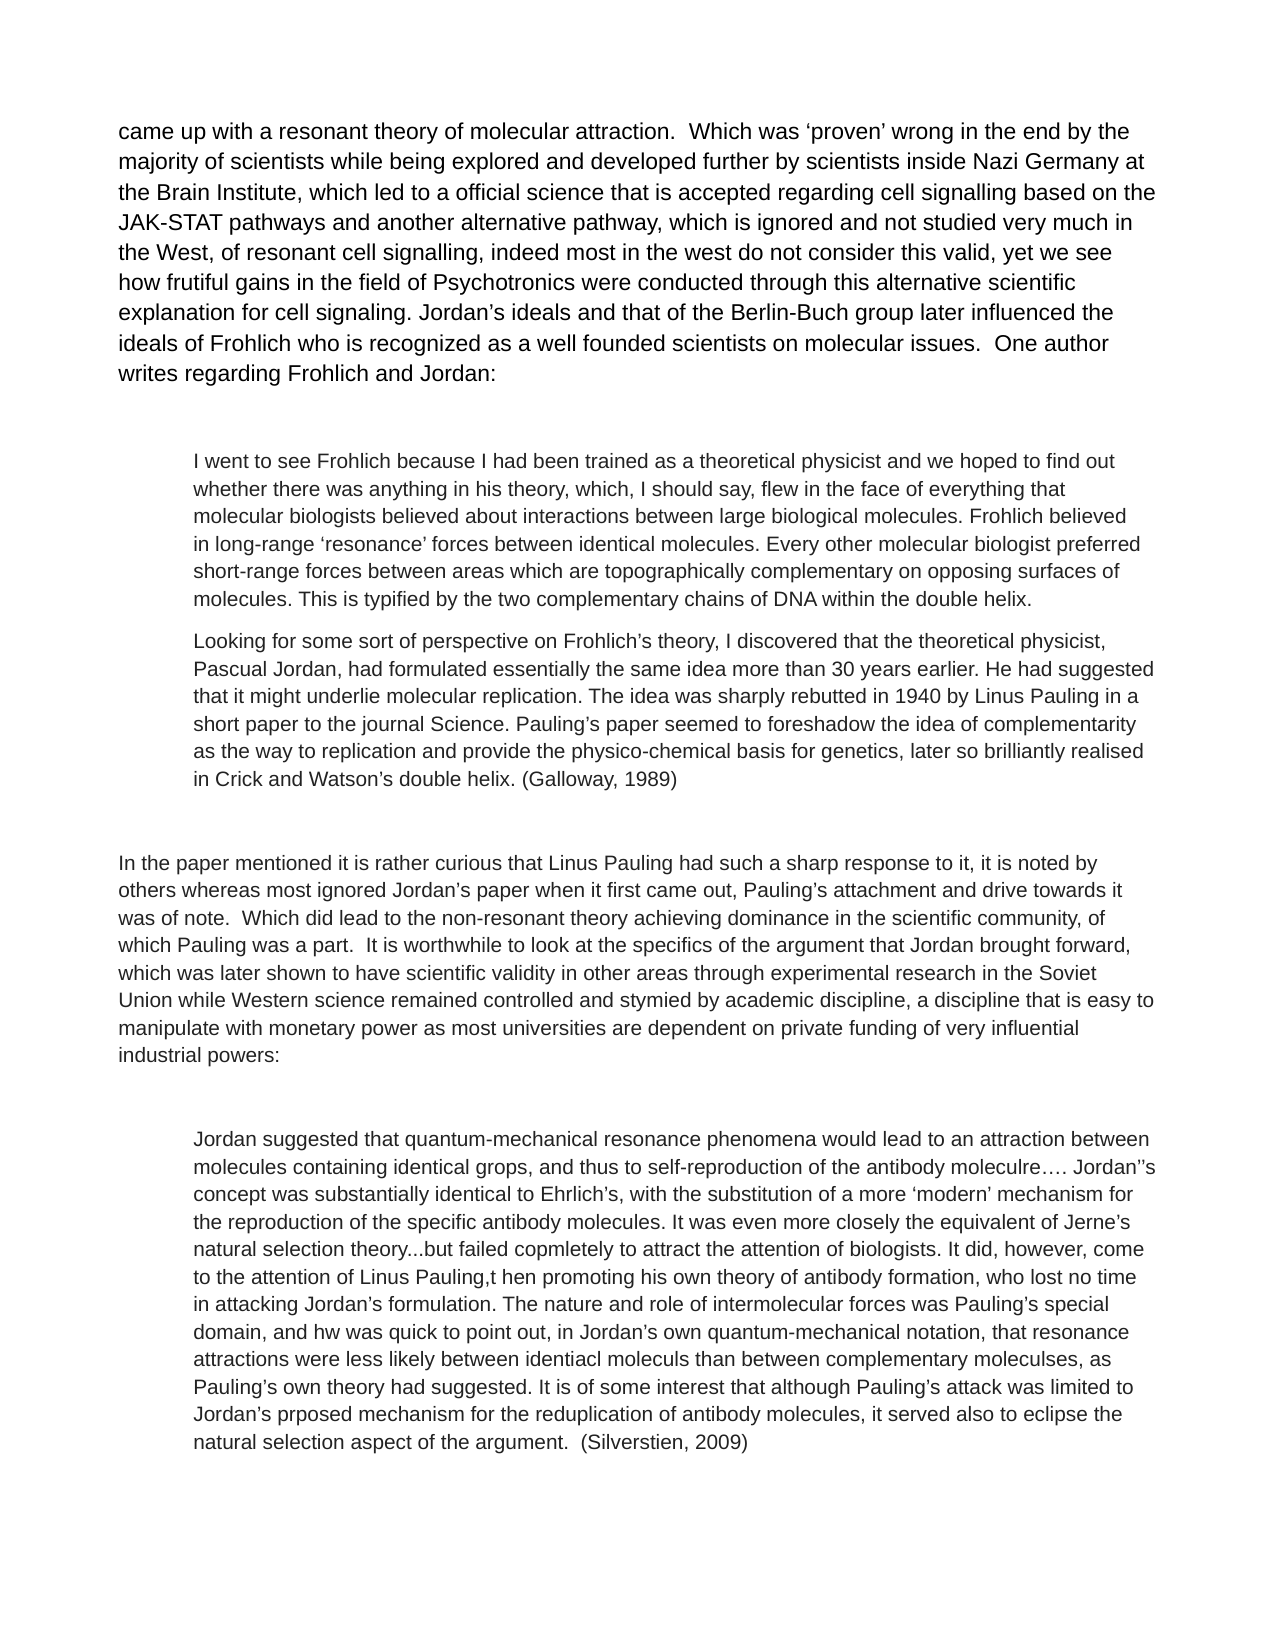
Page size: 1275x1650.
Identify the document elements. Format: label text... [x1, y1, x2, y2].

text I went to see Frohlich because I had been trained as a theoretical physicist and we hoped to find out whether there was anything in his theory, which, I should say, flew in the face of everything that molecular biologists believed about interactions between large biological molecules. Frohlich believed in long-range ‘resonance’ forces between identical molecules. Every other molecular biologist preferred short-range forces between areas which are topographically complementary on opposing surfaces of molecules. This is typified by the two complementary chains of DNA within the double helix. [193, 449, 1157, 611]
text Jordan suggested that quantum-mechanical resonance phenomena would lead to an attraction between molecules containing identical grops, and thus to self-reproduction of the antibody moleculre…. Jordan’’s concept was substantially identical to Ehrlich’s, with the substitution of a more ‘modern’ mechanism for the reproduction of the specific antibody molecules. It was even more closely the equivalent of Jerne’s natural selection theory...but failed copmletely to attract the attention of biologists. It did, however, come to the attention of Linus Pauling,t hen promoting his own theory of antibody formation, who lost no time in attacking Jordan’s formulation. The nature and role of intermolecular forces was Pauling’s special domain, and hw was quick to point out, in Jordan’s own quantum-mechanical notation, that resonance attractions were less likely between identiacl moleculs than between complementary moleculses, as Pauling’s own theory had suggested. It is of some interest that although Pauling’s attack was limited to Jordan’s prposed mechanism for the reduplication of antibody molecules, it served also to eclipse the natural selection aspect of the argument. (Silverstien, 2009) [193, 1127, 1157, 1454]
text Looking for some sort of perspective on Frohlich’s theory, I discovered that the theoretical physicist, Pascual Jordan, had formulated essentially the same idea more than 30 years earlier. He had suggested that it might underlie molecular replication. The idea was sharply rebutted in 1940 by Linus Pauling in a short paper to the journal Science. Pauling’s paper seemed to foreshadow the idea of complementarity as the way to replication and provide the physico-chemical basis for genetics, later so brilliantly realised in Crick and Watson’s double helix. (Galloway, 1989) [193, 629, 1157, 790]
text came up with a resonant theory of molecular attraction. Which was ‘proven’ wrong in the end by the majority of scientists while being explored and developed further by scientists inside Nazi Germany at the Brain Institute, which led to a official science that is accepted regarding cell signalling based on the JAK-STAT pathways and another alternative pathway, which is ignored and not studied very much in the West, of resonant cell signalling, indeed most in the west do not consider this valid, yet we see how frutiful gains in the field of Psychotronics were conducted through this alternative scientific explanation for cell signaling. Jordan’s ideals and that of the Berlin-Buch group later influenced the ideals of Frohlich who is recognized as a well founded scientists on molecular issues. One author writes regarding Frohlich and Jordan: [118, 118, 1157, 386]
text In the paper mentioned it is rather curious that Linus Pauling had such a sharp response to it, it is noted by others whereas most ignored Jordan’s paper when it first came out, Pauling’s attachment and drive towards it was of note. Which did lead to the non-resonant theory achieving dominance in the scientific community, of which Pauling was a part. It is worthwhile to look at the specifics of the argument that Jordan brought forward, which was later shown to have scientific validity in other areas through experimental research in the Soviet Union while Western science remained controlled and stymied by academic discipline, a discipline that is easy to manipulate with monetary power as most universities are dependent on private funding of very influential industrial powers: [118, 851, 1157, 1067]
